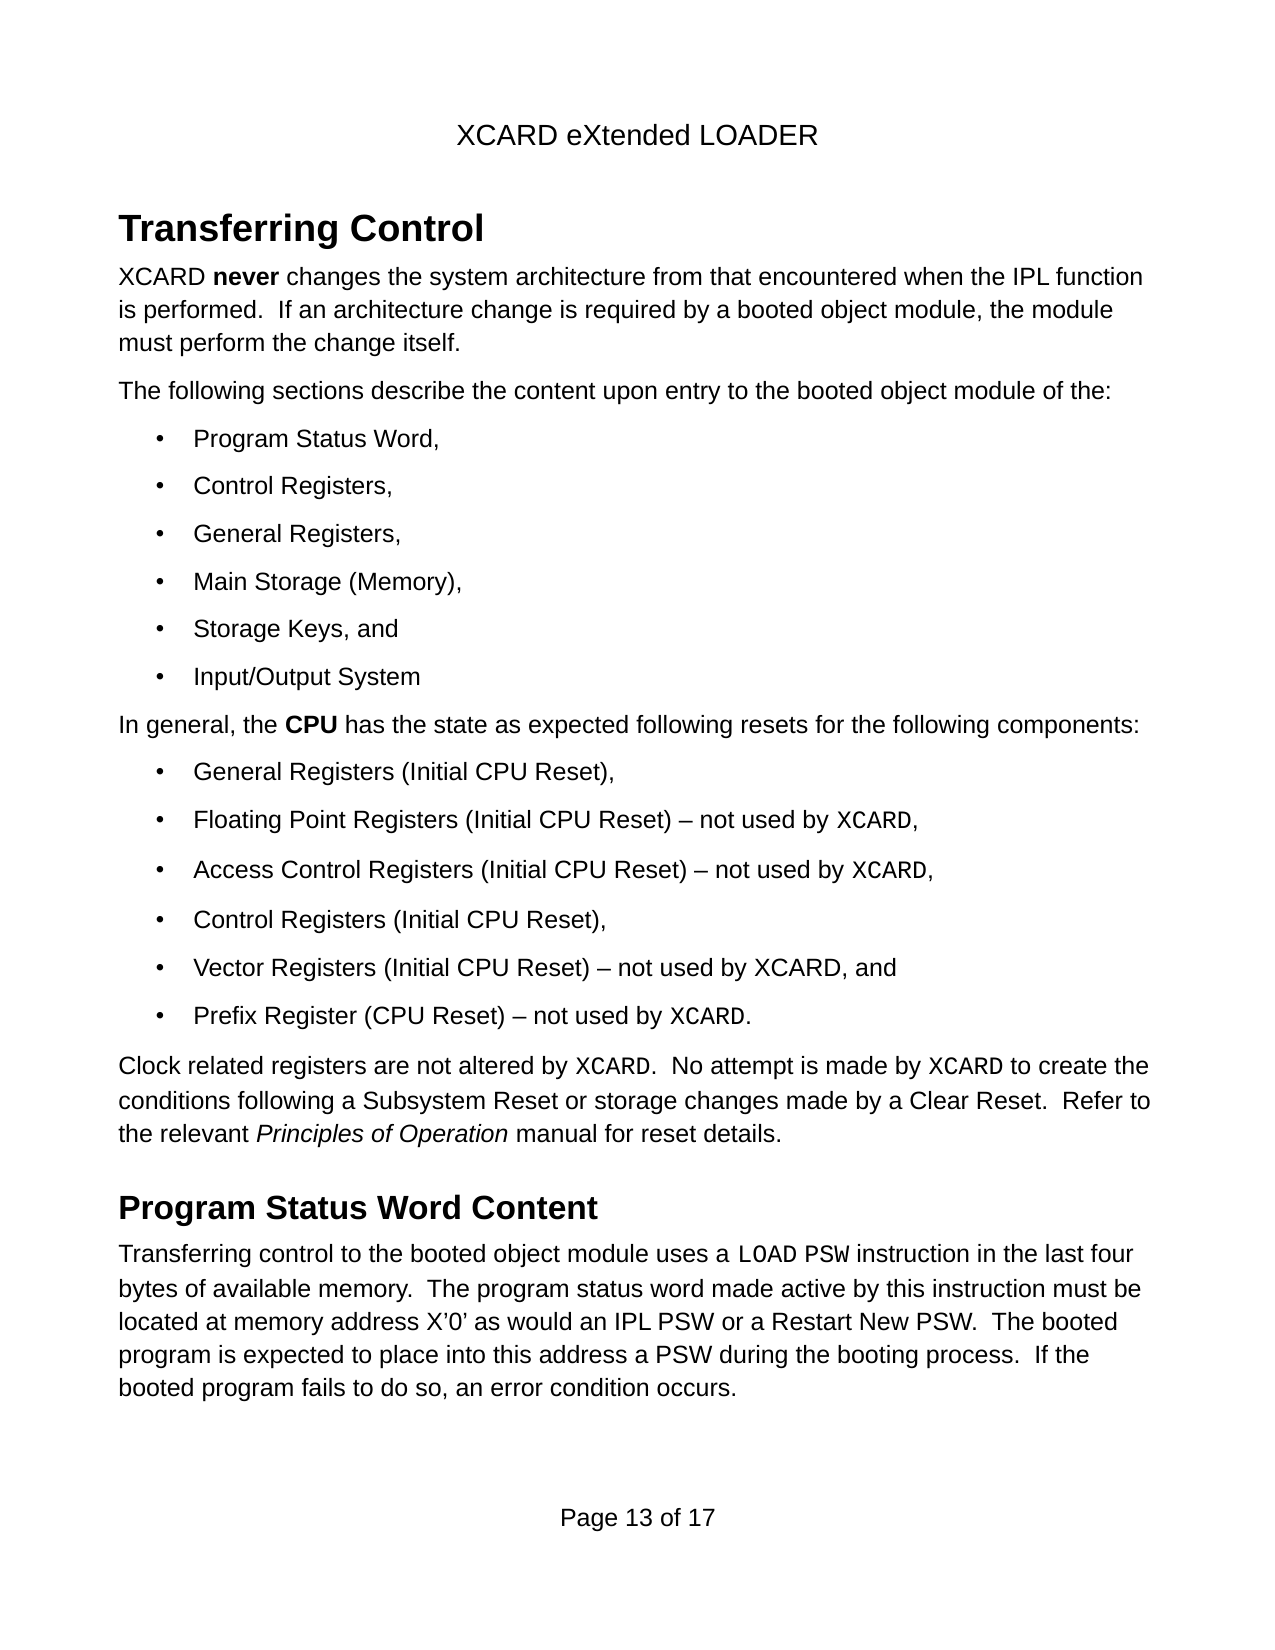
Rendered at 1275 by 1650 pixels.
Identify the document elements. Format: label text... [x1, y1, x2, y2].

list Vector Registers (Initial CPU Reset) – not used by XCARD, and [156, 953, 1157, 982]
text XCARD never changes the system architecture from that encountered when the IPL function is performed. If an architecture change is required by a booted object module, the module must perform the change itself. [118, 262, 1157, 357]
list Program Status Word, [156, 423, 1157, 452]
list Control Registers, [156, 471, 1157, 500]
list General Registers, [156, 519, 1157, 548]
list Main Storage (Memory), [156, 567, 1157, 596]
subtitle Program Status Word Content [118, 1187, 1157, 1226]
text Transferring control to the booted object module uses a LOAD PSW instruction in the last four bytes of available memory. The program status word made active by this instruction must be located at memory address X’0’ as would an IPL PSW or a Restart New PSW. The booted program is expected to place into this address a PSW during the booting process. If the booted program fails to do so, an error condition occurs. [118, 1239, 1157, 1402]
list General Registers (Initial CPU Reset), [156, 757, 1157, 786]
text The following sections describe the content upon entry to the booted object module of the: [118, 376, 1157, 405]
list Control Registers (Initial CPU Reset), [156, 905, 1157, 934]
text Clock related registers are not altered by XCARD. No attempt is made by XCARD to create the conditions following a Subsystem Reset or storage changes made by a Clear Reset. Refer to the relevant Principles of Operation manual for reset details. [118, 1051, 1157, 1148]
list Storage Keys, and [156, 614, 1157, 643]
subtitle Transferring Control [118, 206, 1157, 250]
list Floating Point Registers (Initial CPU Reset) – not used by XCARD, [156, 805, 1157, 836]
list Prefix Register (CPU Reset) – not used by XCARD. [156, 1001, 1157, 1032]
text In general, the CPU has the state as expected following resets for the following components: [118, 710, 1157, 738]
list Access Control Registers (Initial CPU Reset) – not used by XCARD, [156, 855, 1157, 886]
list Input/Output System [156, 662, 1157, 691]
